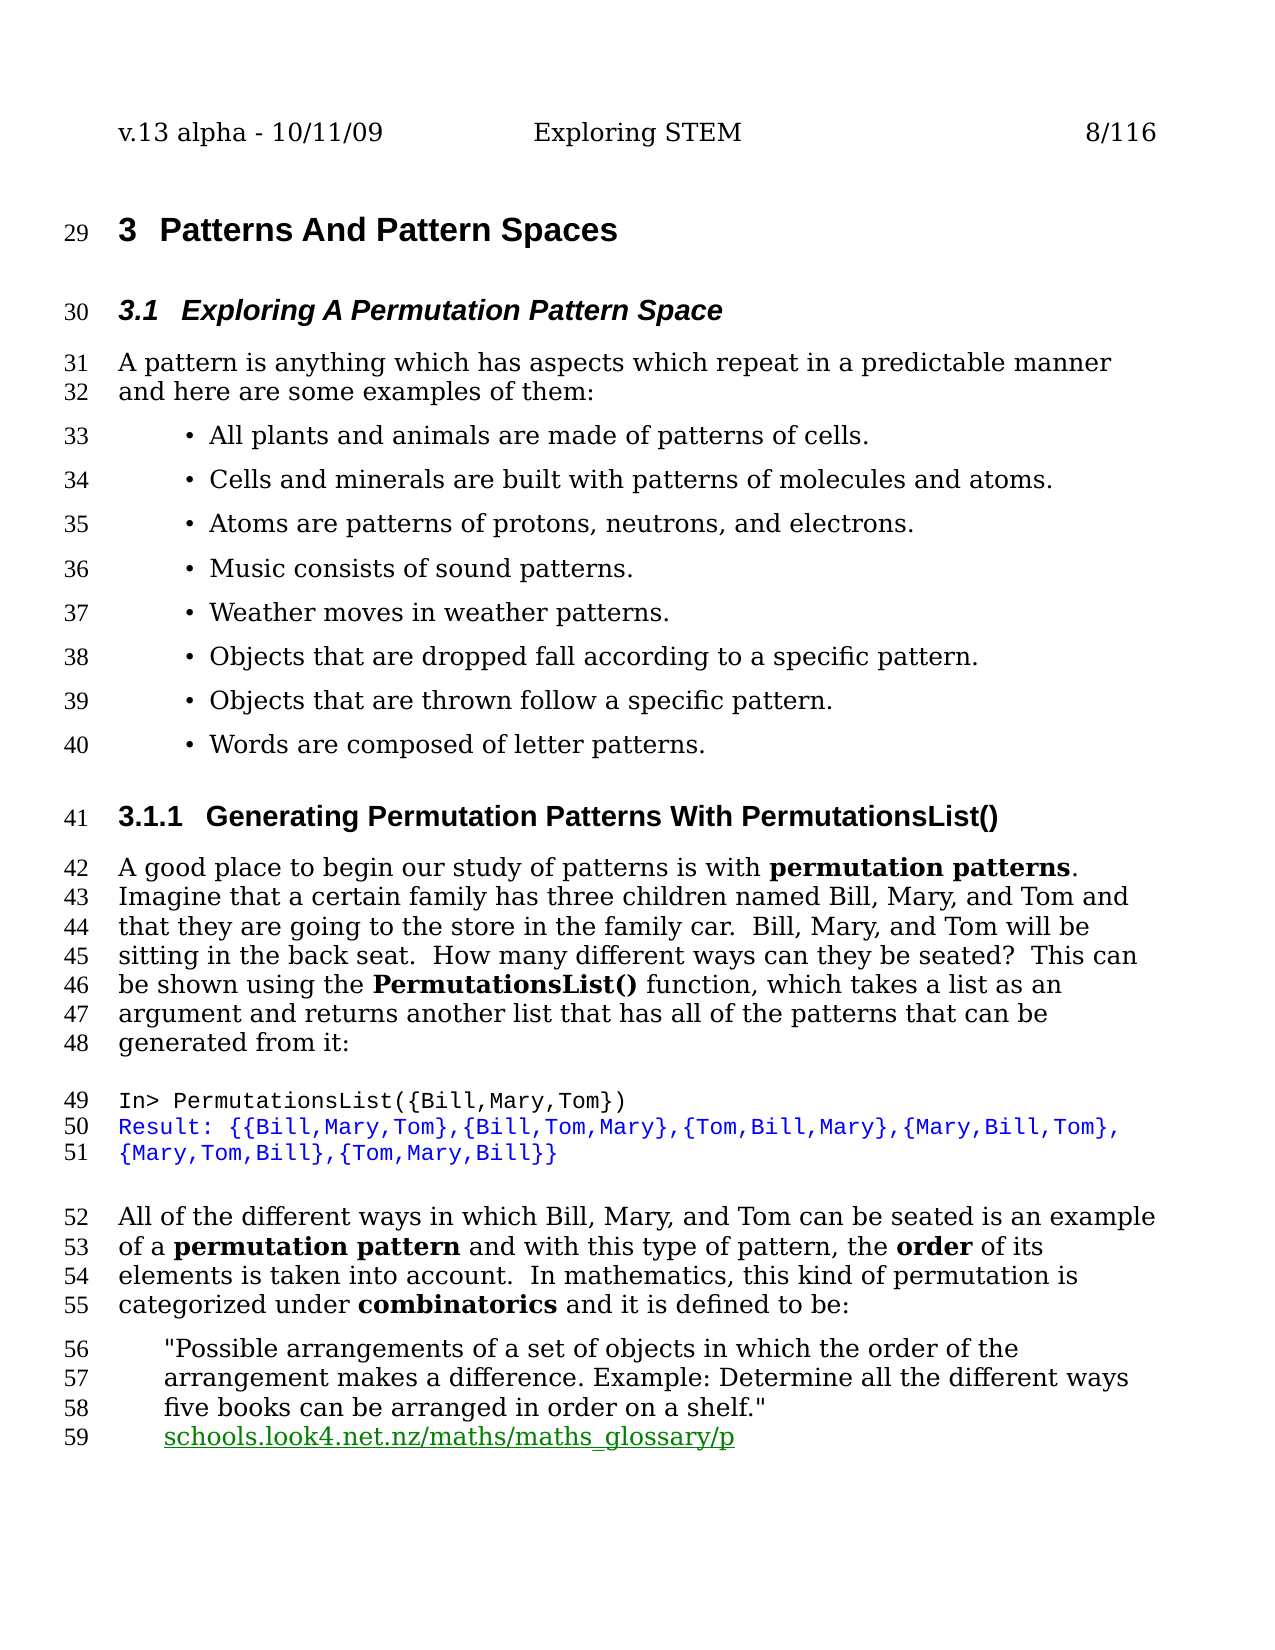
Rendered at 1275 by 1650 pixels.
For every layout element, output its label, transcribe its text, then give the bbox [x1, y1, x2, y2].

subtitle Generating Permutation Patterns With PermutationsList() [118, 799, 1157, 832]
list All plants and animals are made of patterns of cells. [185, 421, 1157, 450]
list Objects that are dropped fall according to a specific pattern. [185, 642, 1157, 671]
list Atoms are patterns of protons, neutrons, and electrons. [185, 509, 1157, 539]
text In> PermutationsList({Bill,Mary,Tom}) [118, 1090, 1157, 1116]
text All of the different ways in which Bill, Mary, and Tom can be seated is an example of a permutation pattern and with this type of pattern, the order of its elements is taken into account. In mathematics, this kind of permutation is categorized under combinatorics and it is defined to be: [118, 1202, 1157, 1319]
list Words are composed of letter patterns. [185, 730, 1157, 759]
text A good place to begin our study of patterns is with permutation patterns. Imagine that a certain family has three children named Bill, Mary, and Tom and that they are going to the store in the family car. Bill, Mary, and Tom will be sitting in the back seat. How many different ways can they be seated? This can be shown using the PermutationsList() function, which takes a list as an argument and returns another list that has all of the patterns that can be generated from it: [118, 853, 1157, 1058]
list Weather moves in weather patterns. [185, 598, 1157, 627]
list Objects that are thrown follow a specific pattern. [185, 686, 1157, 715]
text "Possible arrangements of a set of objects in which the order of the arrangement makes a difference. Example: Determine all the different ways five books can be arranged in order on a shelf." schools.look4.net.nz/maths/maths_glossary/p [163, 1334, 1157, 1451]
subtitle Patterns And Pattern Spaces [118, 210, 1157, 248]
subtitle Exploring A Permutation Pattern Space [118, 293, 1157, 327]
list Music consists of sound patterns. [185, 554, 1157, 583]
list Cells and minerals are built with patterns of molecules and atoms. [185, 465, 1157, 494]
text Result: {{Bill,Mary,Tom},{Bill,Tom,Mary},{Tom,Bill,Mary},{Mary,Bill,Tom},{Mary,Tom,Bill},{Tom,Mary,Bill}} [118, 1116, 1157, 1167]
text A pattern is anything which has aspects which repeat in a predictable manner and here are some examples of them: [118, 348, 1157, 406]
